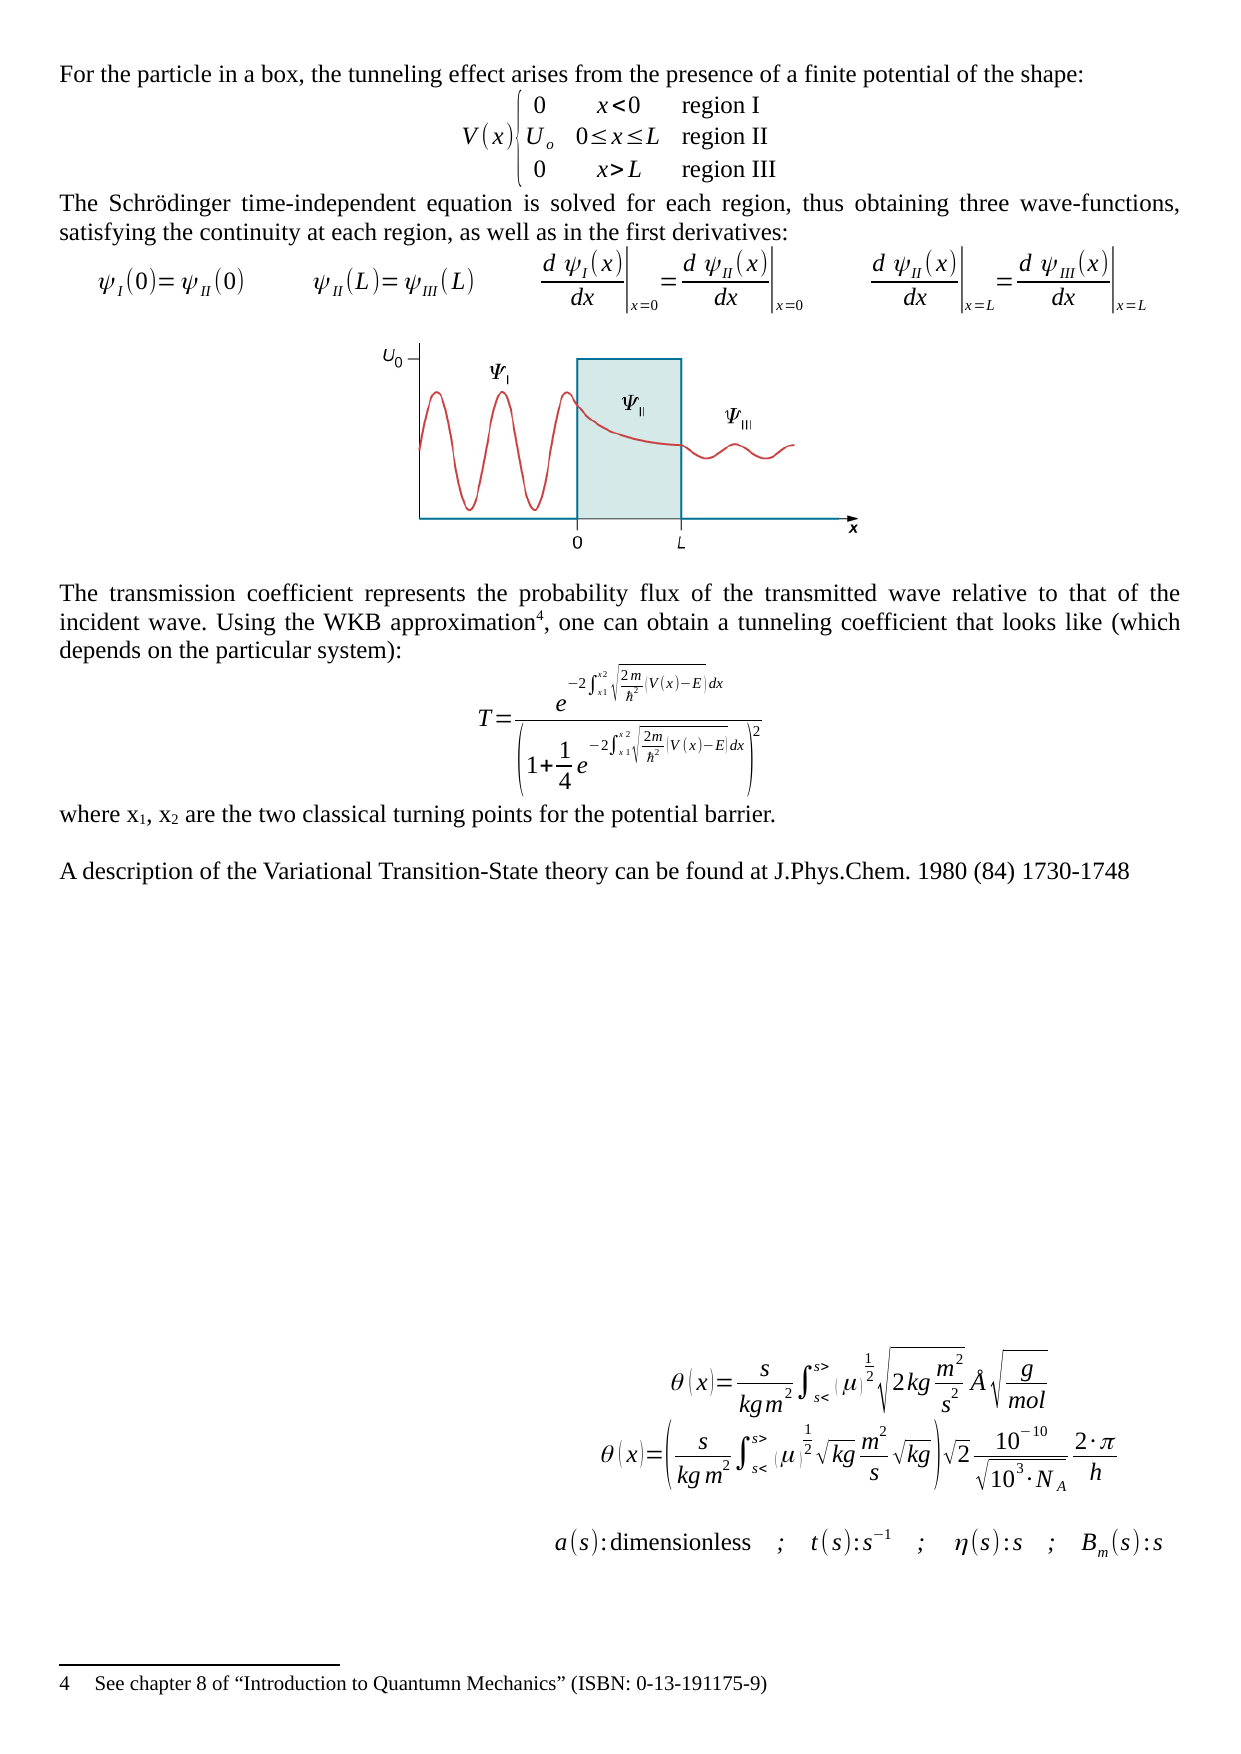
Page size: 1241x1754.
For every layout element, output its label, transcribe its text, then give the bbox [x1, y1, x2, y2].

text The Schrödinger time-independent equation is solved for each region, thus obtaining three wave-functions, satisfying the continuity at each region, as well as in the first derivatives: [59, 188, 1181, 245]
text For the particle in a box, the tunneling effect arises from the presence of a finite potential of the shape: [59, 59, 1181, 88]
text The transmission coefficient represents the probability flux of the transmitted wave relative to that of the incident wave. Using the WKB approximation, one can obtain a tunneling coefficient that looks like (which depends on the particular system): [59, 578, 1181, 664]
picture [382, 343, 858, 550]
text A description of the Variational Transition-State theory can be found at J.Phys.Chem. 1980 (84) 1730-1748 [59, 856, 1181, 885]
text See chapter 8 of “Introduction to Quantumn Mechanics” (ISBN: 0-13-191175-9) [59, 1671, 1181, 1695]
text where x1, x2 are the two classical turning points for the potential barrier. [59, 799, 1181, 828]
